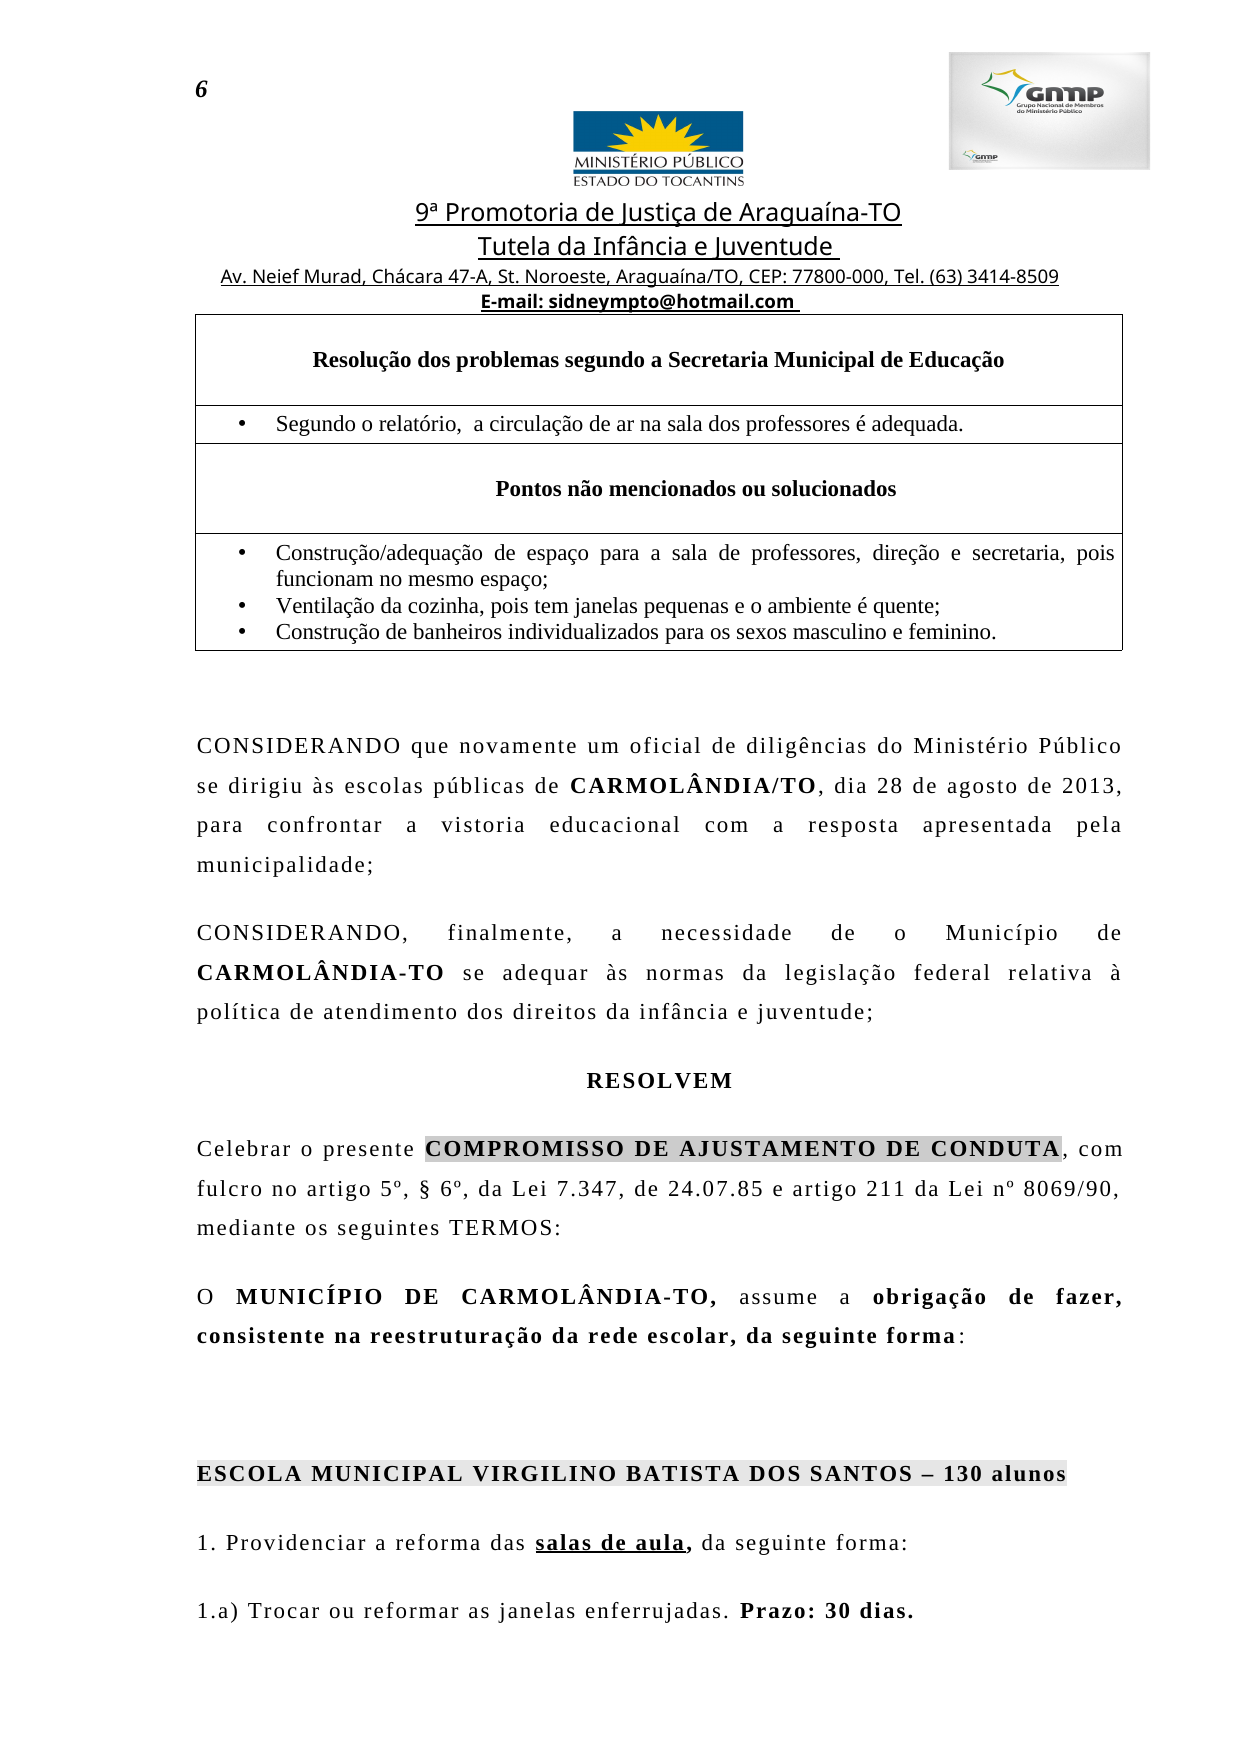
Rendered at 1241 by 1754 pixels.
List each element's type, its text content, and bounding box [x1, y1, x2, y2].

table_cell Resolução dos problemas segundo a Secretaria Municipal de Educação [196, 315, 1122, 405]
text CONSIDERANDO que novamente um oficial de diligências do Ministério Público se dirigiu às escolas públicas de CARMOLÂNDIA/TO, dia 28 de agosto de 2013, para confrontar a vistoria educacional com a resposta apresentada pela municipalidade; [197, 732, 1122, 877]
text 1. Providenciar a reforma das salas de aula, da seguinte forma: [197, 1528, 1122, 1555]
text 1.a) Trocar ou reformar as janelas enferrujadas. Prazo: 30 dias. [197, 1597, 1122, 1623]
text Celebrar o presente COMPROMISSO DE AJUSTAMENTO DE CONDUTA, com fulcro no artigo 5º, § 6º, da Lei 7.347, de 24.07.85 e artigo 211 da Lei nº 8069/90, mediante os seguintes TERMOS: [197, 1136, 1122, 1241]
text CONSIDERANDO, finalmente, a necessidade de o Município de CARMOLÂNDIA-TO se adequar às normas da legislação federal relativa à política de atendimento dos direitos da infância e juventude; [197, 919, 1122, 1024]
text O MUNICÍPIO DE CARMOLÂNDIA-TO, assume a obrigação de fazer, consistente na reestruturação da rede escolar, da seguinte forma: [197, 1283, 1122, 1349]
text ESCOLA MUNICIPAL VIRGILINO BATISTA DOS SANTOS – 130 alunos [197, 1460, 1122, 1486]
table_cell Construção/adequação de espaço para a sala de professores, direção e secretaria, pois funcionam no mesmo espaço; Ventilação da cozinha, pois tem janelas pequenas e o ambiente é quente; Construção de banheiros individualizados para os sexos masculino e feminino. [196, 534, 1122, 650]
table_cell Pontos não mencionados ou solucionados [196, 444, 1122, 533]
picture [948, 52, 1150, 170]
text RESOLVEM [197, 1067, 1122, 1093]
picture [573, 111, 744, 186]
table_cell Segundo o relatório, a circulação de ar na sala dos professores é adequada. [196, 406, 1122, 443]
